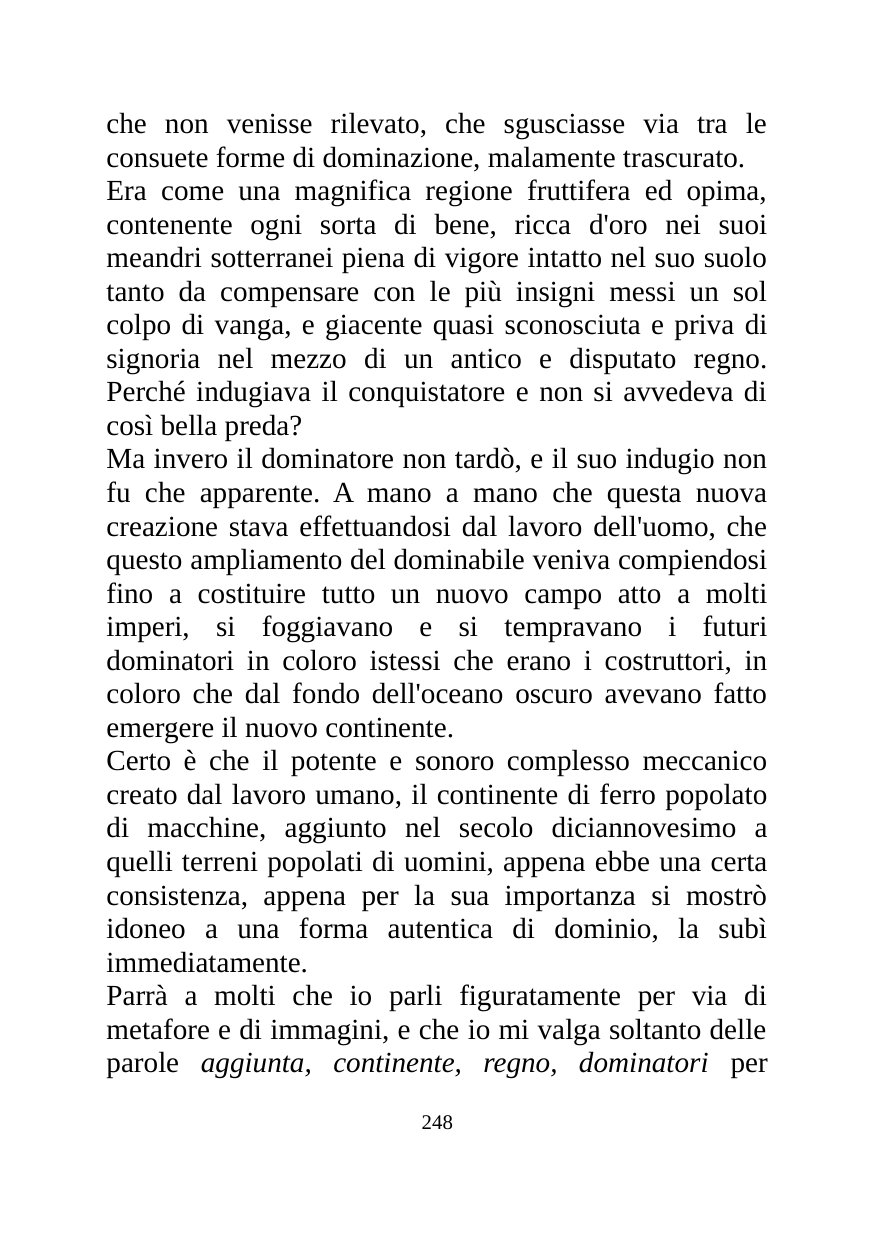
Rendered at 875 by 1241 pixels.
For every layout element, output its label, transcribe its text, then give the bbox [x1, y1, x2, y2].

text Certo è che il potente e sonoro complesso meccanico creato dal lavoro umano, il continente di ferro popolato di macchine, aggiunto nel secolo diciannovesimo a quelli terreni popolati di uomini, appena ebbe una certa consistenza, appena per la sua importanza si mostrò idoneo a una forma autentica di dominio, la subì immediatamente. [106, 743, 768, 978]
text Era come una magnifica regione fruttifera ed opima, contenente ogni sorta di bene, ricca d'oro nei suoi meandri sotterranei piena di vigore intatto nel suo suolo tanto da compensare con le più insigni messi un sol colpo di vanga, e giacente quasi sconosciuta e priva di signoria nel mezzo di un antico e disputato regno. Perché indugiava il conquistatore e non si avvedeva di così bella preda? [106, 173, 768, 442]
text Parrà a molti che io parli figuratamente per via di metafore e di immagini, e che io mi valga soltanto delle parole aggiunta, continente, regno, dominatori per [106, 978, 768, 1079]
text che non venisse rilevato, che sgusciasse via tra le consuete forme di dominazione, malamente trascurato. [106, 106, 768, 173]
text Ma invero il dominatore non tardò, e il suo indugio non fu che apparente. A mano a mano che questa nuova creazione stava effettuandosi dal lavoro dell'uomo, che questo ampliamento del dominabile veniva compiendosi fino a costituire tutto un nuovo campo atto a molti imperi, si foggiavano e si tempravano i futuri dominatori in coloro istessi che erano i costruttori, in coloro che dal fondo dell'oceano oscuro avevano fatto emergere il nuovo continente. [106, 442, 768, 743]
